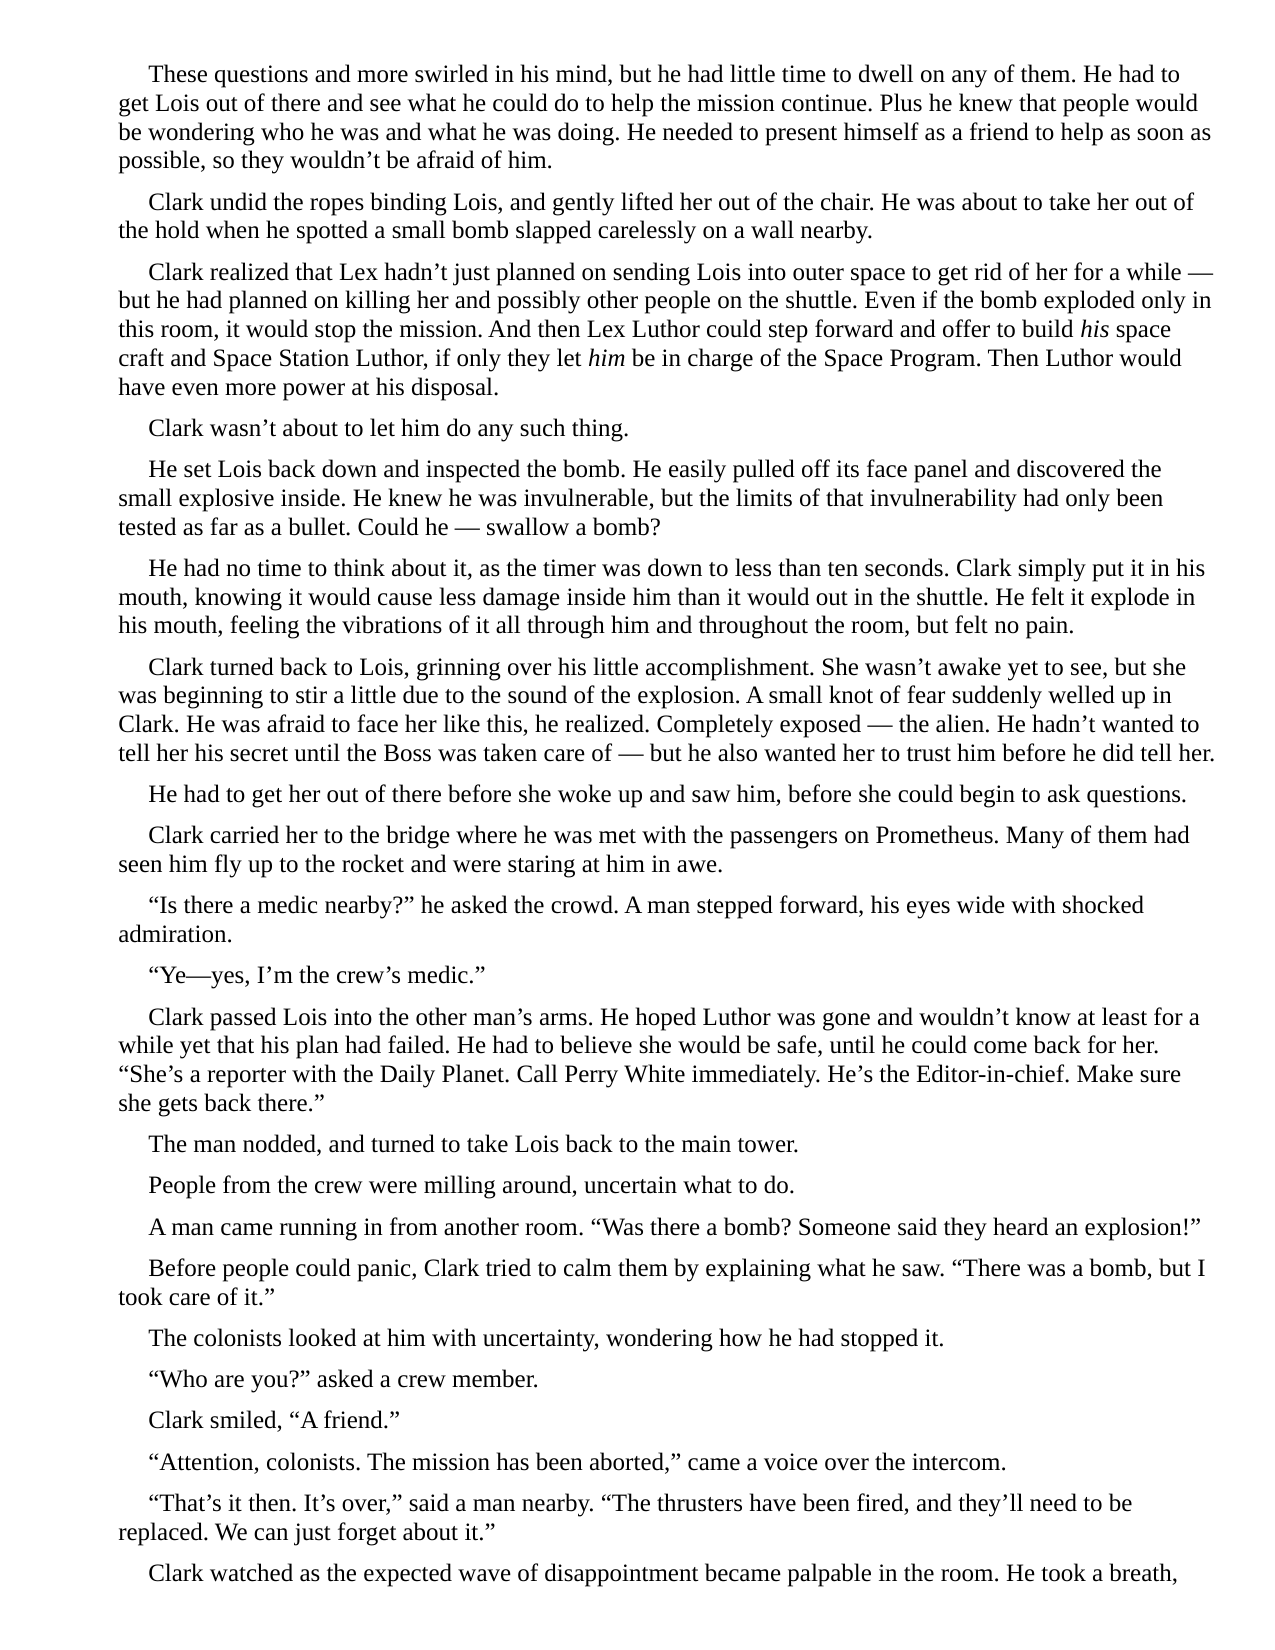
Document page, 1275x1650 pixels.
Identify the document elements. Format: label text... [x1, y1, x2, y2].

text Clark turned back to Lois, grinning over his little accomplishment. She wasn’t awake yet to see, but she was beginning to stir a little due to the sound of the explosion. A small knot of fear suddenly welled up in Clark. He was afraid to face her like this, he realized. Completely exposed — the alien. He hadn’t wanted to tell her his secret until the Boss was taken care of — but he also wanted her to trust him before he did tell her. [118, 652, 1216, 767]
text A man came running in from another room. “Was there a bomb? Someone said they heard an explosion!” [118, 1212, 1216, 1240]
text The colonists looked at him with uncertainty, wondering how he had stopped it. [118, 1323, 1216, 1352]
text Clark watched as the expected wave of disappointment became palpable in the room. He took a breath, [118, 1558, 1216, 1587]
text The man nodded, and turned to take Lois back to the main tower. [118, 1129, 1216, 1158]
text Before people could panic, Clark tried to calm them by explaining what he saw. “There was a bomb, but I took care of it.” [118, 1253, 1216, 1310]
text People from the crew were milling around, uncertain what to do. [118, 1170, 1216, 1199]
text “Is there a medic nearby?” he asked the crowd. A man stepped forward, his eyes wide with shocked admiration. [118, 890, 1216, 948]
text These questions and more swirled in his mind, but he had little time to dwell on any of them. He had to get Lois out of there and see what he could do to help the mission continue. Plus he knew that people would be wondering who he was and what he was doing. He needed to present himself as a friend to help as soon as possible, so they wouldn’t be afraid of him. [118, 59, 1216, 174]
text “Who are you?” asked a crew member. [118, 1364, 1216, 1393]
text “Attention, colonists. The mission has been aborted,” came a voice over the intercom. [118, 1447, 1216, 1475]
text Clark carried her to the bridge where he was met with the passengers on Prometheus. Many of them had seen him fly up to the rocket and were staring at him in awe. [118, 820, 1216, 878]
text Clark realized that Lex hadn’t just planned on sending Lois into outer space to get rid of her for a while — but he had planned on killing her and possibly other people on the shuttle. Even if the bomb exploded only in this room, it would stop the mission. And then Lex Luthor could step forward and offer to build his space craft and Space Station Luthor, if only they let him be in charge of the Space Program. Then Luthor would have even more power at his disposal. [118, 257, 1216, 400]
text Clark wasn’t about to let him do any such thing. [118, 413, 1216, 442]
text Clark smiled, “A friend.” [118, 1405, 1216, 1434]
text “That’s it then. It’s over,” said a man nearby. “The thrusters have been fired, and they’ll need to be replaced. We can just forget about it.” [118, 1488, 1216, 1545]
text He set Lois back down and inspected the bomb. He easily pulled off its face panel and discovered the small explosive inside. He knew he was invulnerable, but the limits of that invulnerability had only been tested as far as a bullet. Could he — swallow a bomb? [118, 454, 1216, 540]
text He had no time to think about it, as the timer was down to less than ten seconds. Clark simply put it in his mouth, knowing it would cause less damage inside him than it would out in the shuttle. He felt it explode in his mouth, feeling the vibrations of it all through him and throughout the room, but felt no pain. [118, 553, 1216, 639]
text He had to get her out of there before she woke up and saw him, before she could begin to ask questions. [118, 779, 1216, 808]
text “Ye—yes, I’m the crew’s medic.” [118, 960, 1216, 989]
text Clark passed Lois into the other man’s arms. He hoped Luthor was gone and wouldn’t know at least for a while yet that his plan had failed. He had to believe she would be safe, until he could come back for her. “She’s a reporter with the Daily Planet. Call Perry White immediately. He’s the Editor-in-chief. Make sure she gets back there.” [118, 1002, 1216, 1117]
text Clark undid the ropes binding Lois, and gently lifted her out of the chair. He was about to take her out of the hold when he spotted a small bomb slapped carelessly on a wall nearby. [118, 187, 1216, 244]
